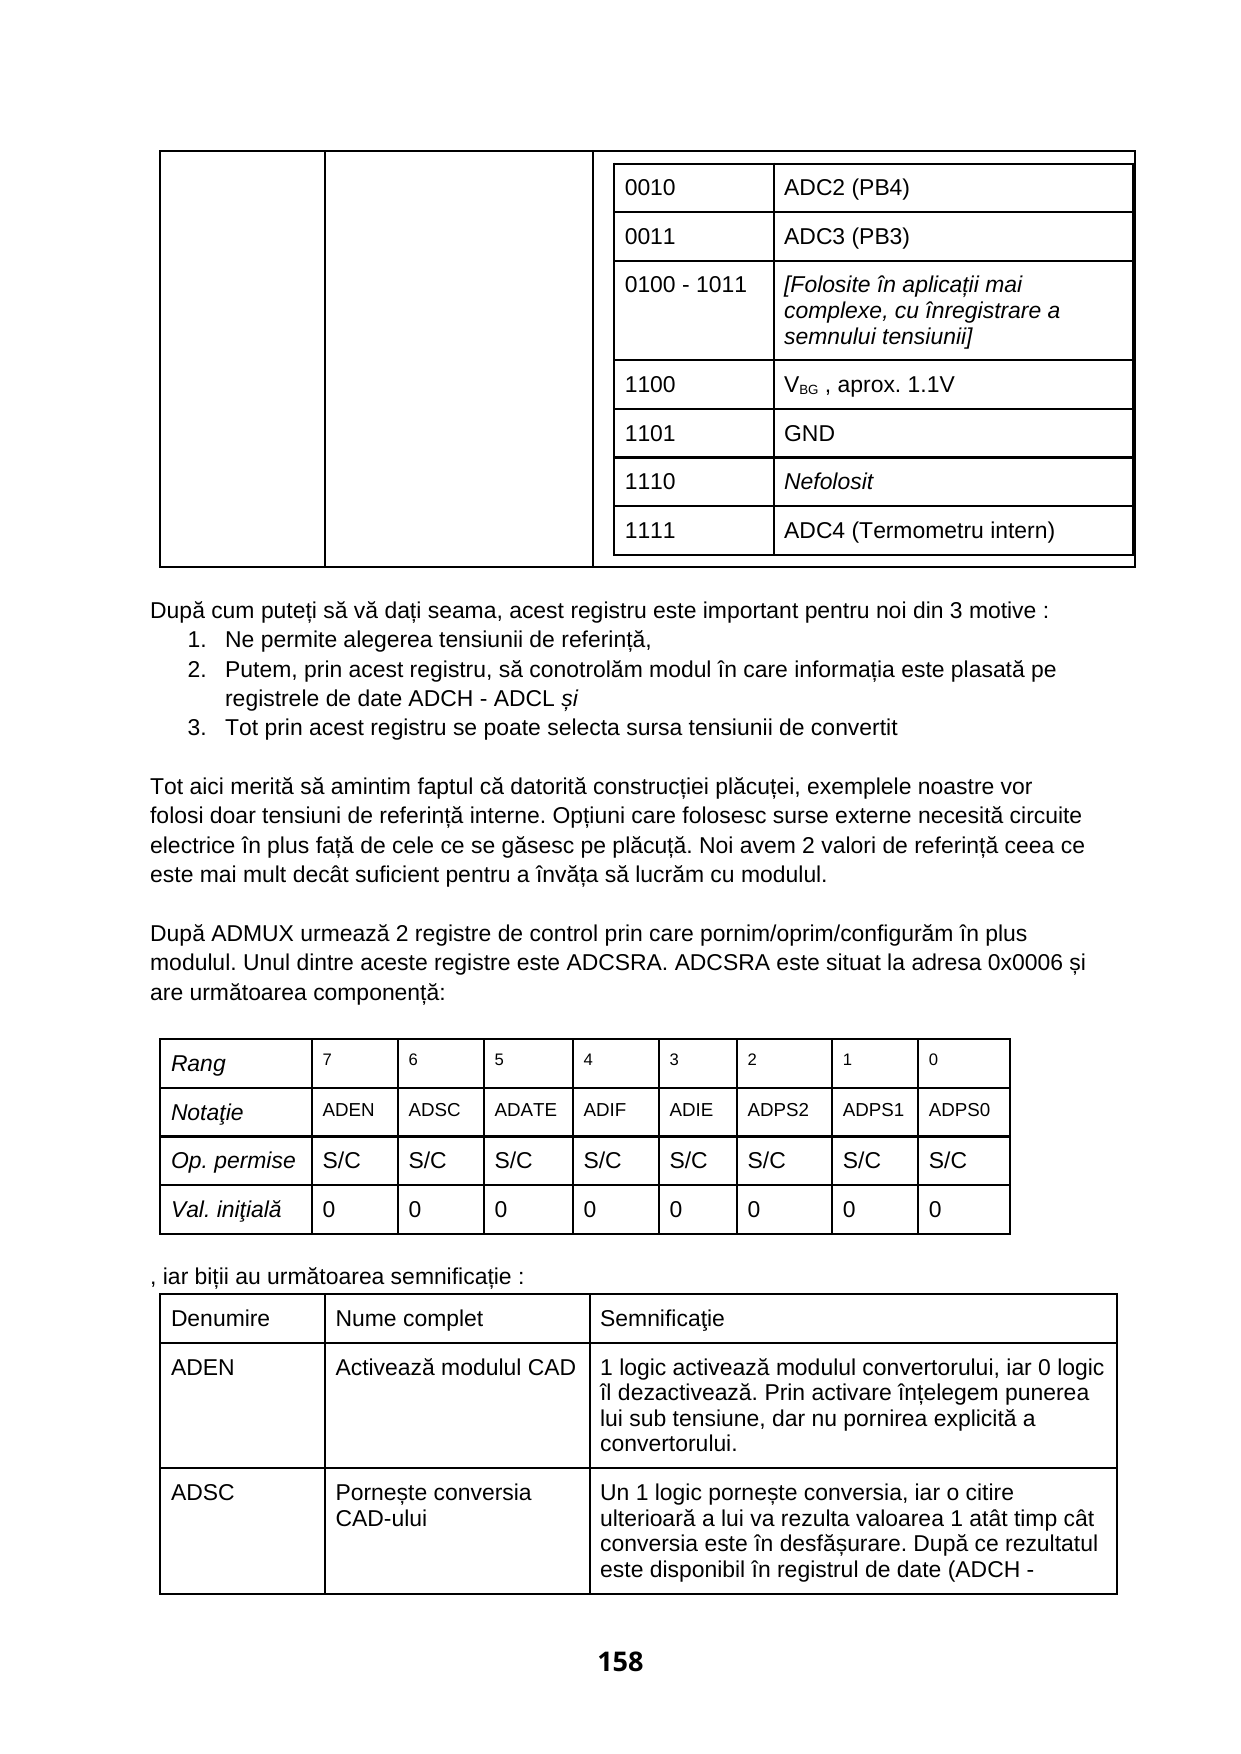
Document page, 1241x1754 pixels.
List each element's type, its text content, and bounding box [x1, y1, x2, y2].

table_cell ADC2 (PB4) [775, 165, 1132, 211]
table_header Nume complet [326, 1295, 589, 1342]
table_cell 0 [485, 1186, 572, 1232]
table_cell 0100 - 1011 [615, 262, 773, 359]
table_cell [326, 152, 592, 566]
text După cum puteți să vă dați seama, acest registru este important pentru noi din 3 motive : [150, 598, 1091, 623]
table_cell Un 1 logic pornește conversia, iar o citire ulterioară a lui va rezulta valoarea 1 atât timp cât conversia este în desfășurare. După ce rezultatul este disponibil în registrul de date (ADCH [591, 1469, 1116, 1593]
list Putem, prin acest registru, să conotrolăm modul în care informația este plasată pe registrele de date ADCH - ADCL și [187, 656, 1091, 711]
table_cell 0 [574, 1186, 658, 1232]
table_cell ADSC [161, 1469, 324, 1593]
table_cell Nefolosit [775, 459, 1132, 505]
table_cell ADEN [161, 1344, 324, 1467]
table_cell S/C [313, 1138, 397, 1184]
table_cell S/C [574, 1138, 658, 1184]
table_cell ADPS0 [919, 1089, 1009, 1135]
table_cell 1100 [615, 361, 773, 408]
table_cell ADSC [399, 1089, 483, 1135]
table_cell Pornește conversia CAD-ului [326, 1469, 589, 1593]
table_header 0 [919, 1040, 1009, 1087]
table_cell 1101 [615, 410, 773, 456]
table_header 4 [574, 1040, 658, 1087]
table_header 6 [399, 1040, 483, 1087]
table_cell ADPS2 [738, 1089, 831, 1135]
table_cell [161, 152, 324, 566]
table_cell [594, 152, 1134, 566]
table_cell S/C [399, 1138, 483, 1184]
list Tot prin acest registru se poate selecta sursa tensiunii de convertit [187, 715, 1091, 741]
table_cell 0011 [615, 213, 773, 259]
table_cell 1110 [615, 459, 773, 505]
table_cell ADIF [574, 1089, 658, 1135]
table_header Denumire [161, 1295, 324, 1342]
table_cell 0 [313, 1186, 397, 1232]
table_header 1 [833, 1040, 917, 1087]
table_cell 1111 [615, 507, 773, 553]
table_cell 0 [919, 1186, 1009, 1232]
table_cell 0 [833, 1186, 917, 1232]
table_cell 0 [660, 1186, 736, 1232]
table_cell S/C [660, 1138, 736, 1184]
table_cell 1 logic activează modulul convertorului, iar 0 logic îl dezactivează. Prin activare înțelegem punerea lui sub tensiune, dar nu pornirea explicită a convertorului. [591, 1344, 1116, 1467]
table_cell S/C [919, 1138, 1009, 1184]
table_cell Notaţie [161, 1089, 311, 1135]
table_cell ADC3 (PB3) [775, 213, 1132, 259]
table_cell S/C [833, 1138, 917, 1184]
text După ADMUX urmează 2 registre de control prin care pornim/oprim/configurăm în plus modulul. Unul dintre aceste registre este ADCSRA. ADCSRA este situat la adresa 0x0006 și are următoarea componență: [150, 921, 1091, 1005]
table_cell Op. permise [161, 1138, 311, 1184]
text , iar biții au următoarea semnificație : [150, 1264, 1091, 1289]
table_cell ADEN [313, 1089, 397, 1135]
table_header 3 [660, 1040, 736, 1087]
table_cell ADIE [660, 1089, 736, 1135]
table_header Semnificaţie [591, 1295, 1116, 1342]
table_header 2 [738, 1040, 831, 1087]
table_cell S/C [738, 1138, 831, 1184]
table_cell [Folosite în aplicații mai complexe, cu înregistrare a semnului tensiunii] [775, 262, 1132, 359]
table_header 7 [313, 1040, 397, 1087]
table_cell ADPS1 [833, 1089, 917, 1135]
table_header Rang [161, 1040, 311, 1087]
table_cell GND [775, 410, 1132, 456]
table_cell 0010 [615, 165, 773, 211]
table_cell Val. iniţială [161, 1186, 311, 1232]
list Ne permite alegerea tensiunii de referință, [187, 627, 1091, 653]
table_cell 0 [399, 1186, 483, 1232]
table_cell Activează modulul CAD [326, 1344, 589, 1467]
table_cell ADATE [485, 1089, 572, 1135]
table_cell ADC4 (Termometru intern) [775, 507, 1132, 553]
table_cell 0 [738, 1186, 831, 1232]
table_cell VBG , aprox. 1.1V [775, 361, 1132, 408]
table_cell S/C [485, 1138, 572, 1184]
text Tot aici merită să amintim faptul că datorită construcției plăcuței, exemplele noastre vor folosi doar tensiuni de referință interne. Opțiuni care folosesc surse externe necesită circuite electrice în plus față de cele ce se găsesc pe plăcuță. Noi avem 2 valori de referință ceea ce este mai mult decât suficient pentru a învăța să lucrăm cu modulul. [150, 774, 1091, 888]
table_header 5 [485, 1040, 572, 1087]
